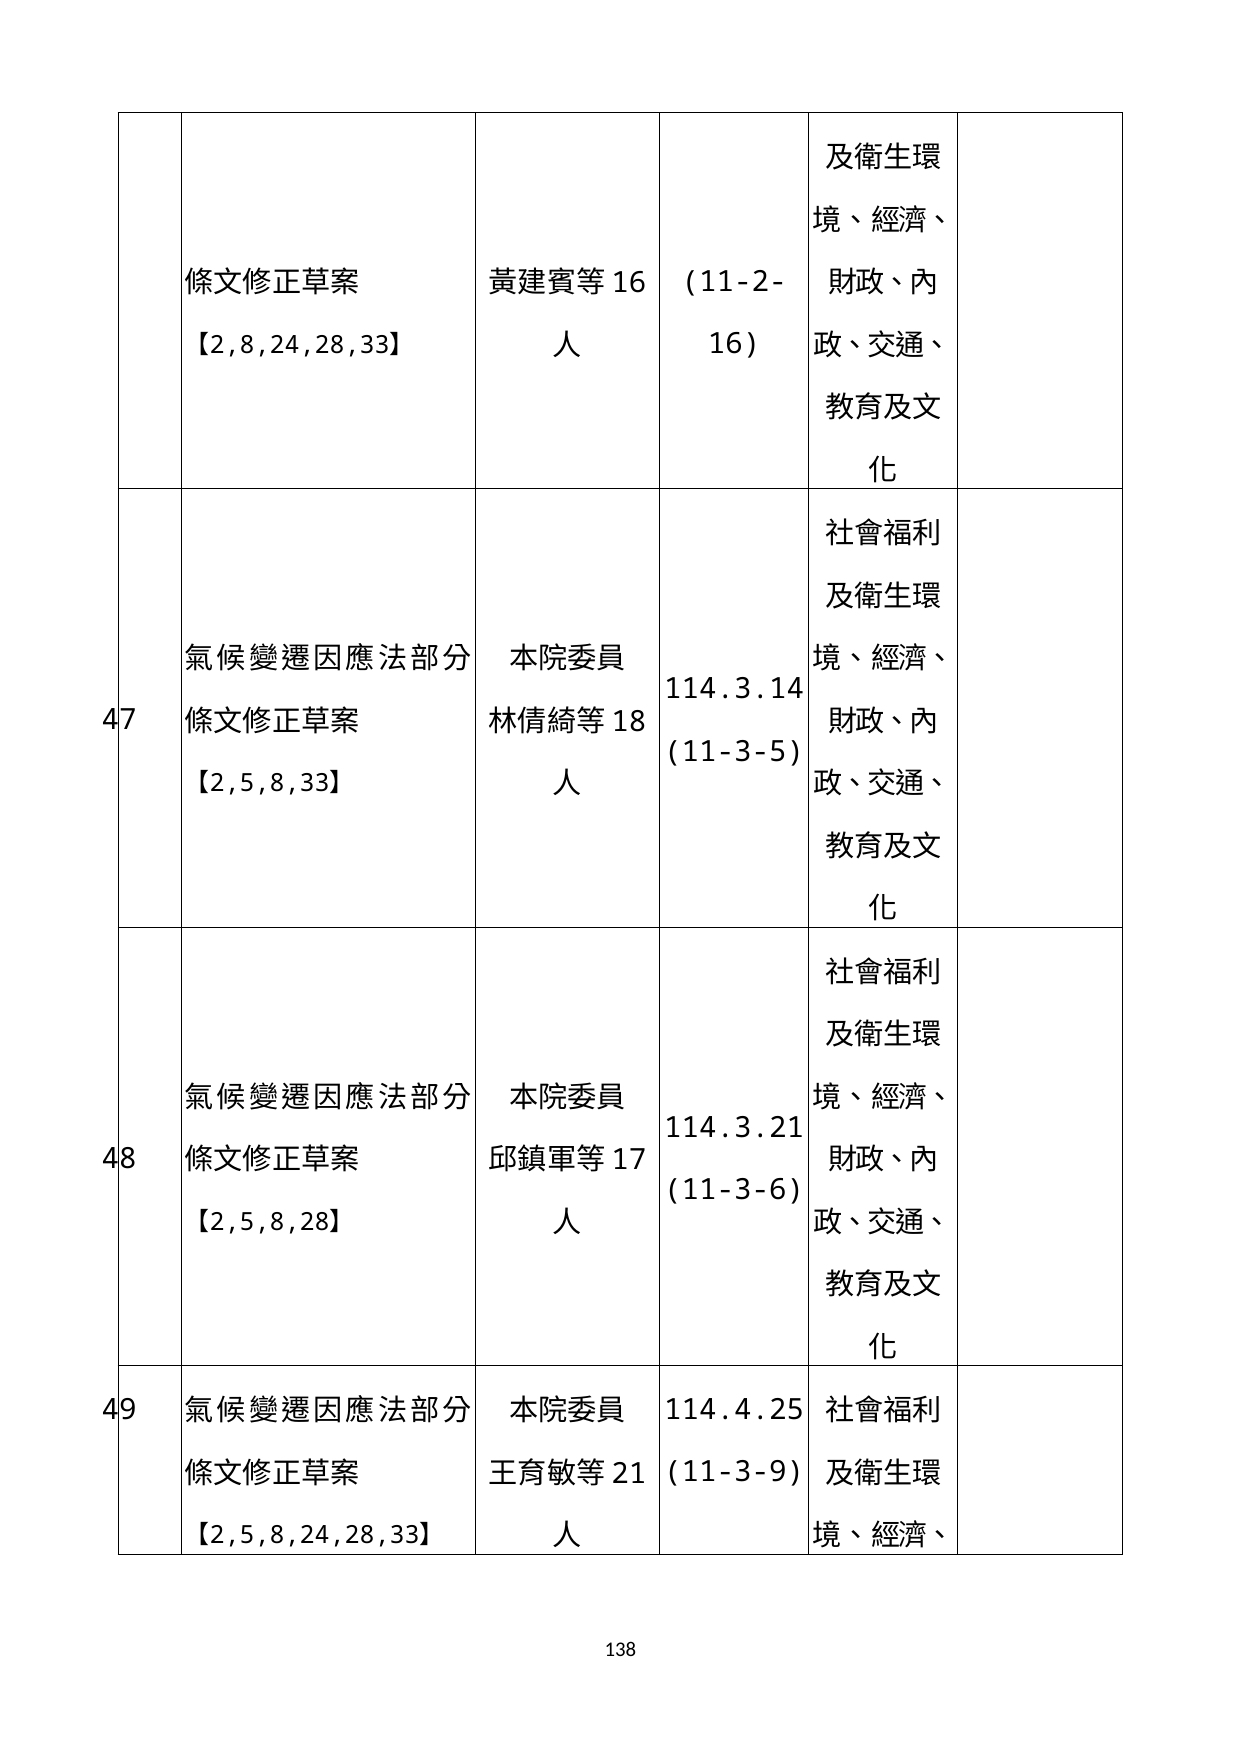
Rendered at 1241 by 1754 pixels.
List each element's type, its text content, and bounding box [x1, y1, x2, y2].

table_cell 社會福利及衛生環境、經濟、 [809, 1366, 957, 1554]
table_cell [119, 489, 181, 927]
table_cell [119, 928, 181, 1365]
table_cell 社會福利及衛生環境、經濟、財政、內政、交通、教育及文化 [809, 489, 957, 927]
table_cell [119, 1366, 181, 1554]
table_cell [958, 113, 1122, 488]
table_cell 氣候變遷因應法部分條文修正草案 【2,5,8,33】 [182, 489, 475, 927]
table_cell 氣候變遷因應法部分條文修正草案 【2,5,8,24,28,33】 [182, 1366, 475, 1554]
table_cell 氣候變遷因應法部分條文修正草案 【2,5,8,28】 [182, 928, 475, 1365]
table_cell 114.3.21 (11-3-6) [660, 928, 808, 1365]
table_cell 社會福利及衛生環境、經濟、財政、內政、交通、教育及文化 [809, 928, 957, 1365]
table_cell [958, 1366, 1122, 1554]
table_cell 黃建賓等16人 [476, 113, 659, 488]
table_cell 及衛生環境、經濟、財政、內政、交通、教育及文化 [809, 113, 957, 488]
table_cell 114.4.25 (11-3-9) [660, 1366, 808, 1554]
table_cell [119, 113, 181, 488]
table_cell 條文修正草案 【2,8,24,28,33】 [182, 113, 475, 488]
table_cell 114.3.14 (11-3-5) [660, 489, 808, 927]
table_cell 本院委員 王育敏等21人 [476, 1366, 659, 1554]
table_cell [958, 489, 1122, 927]
table_cell [958, 928, 1122, 1365]
table_cell 本院委員 林倩綺等18人 [476, 489, 659, 927]
table_cell 本院委員 邱鎮軍等17人 [476, 928, 659, 1365]
table_cell (11-2-16) [660, 113, 808, 488]
